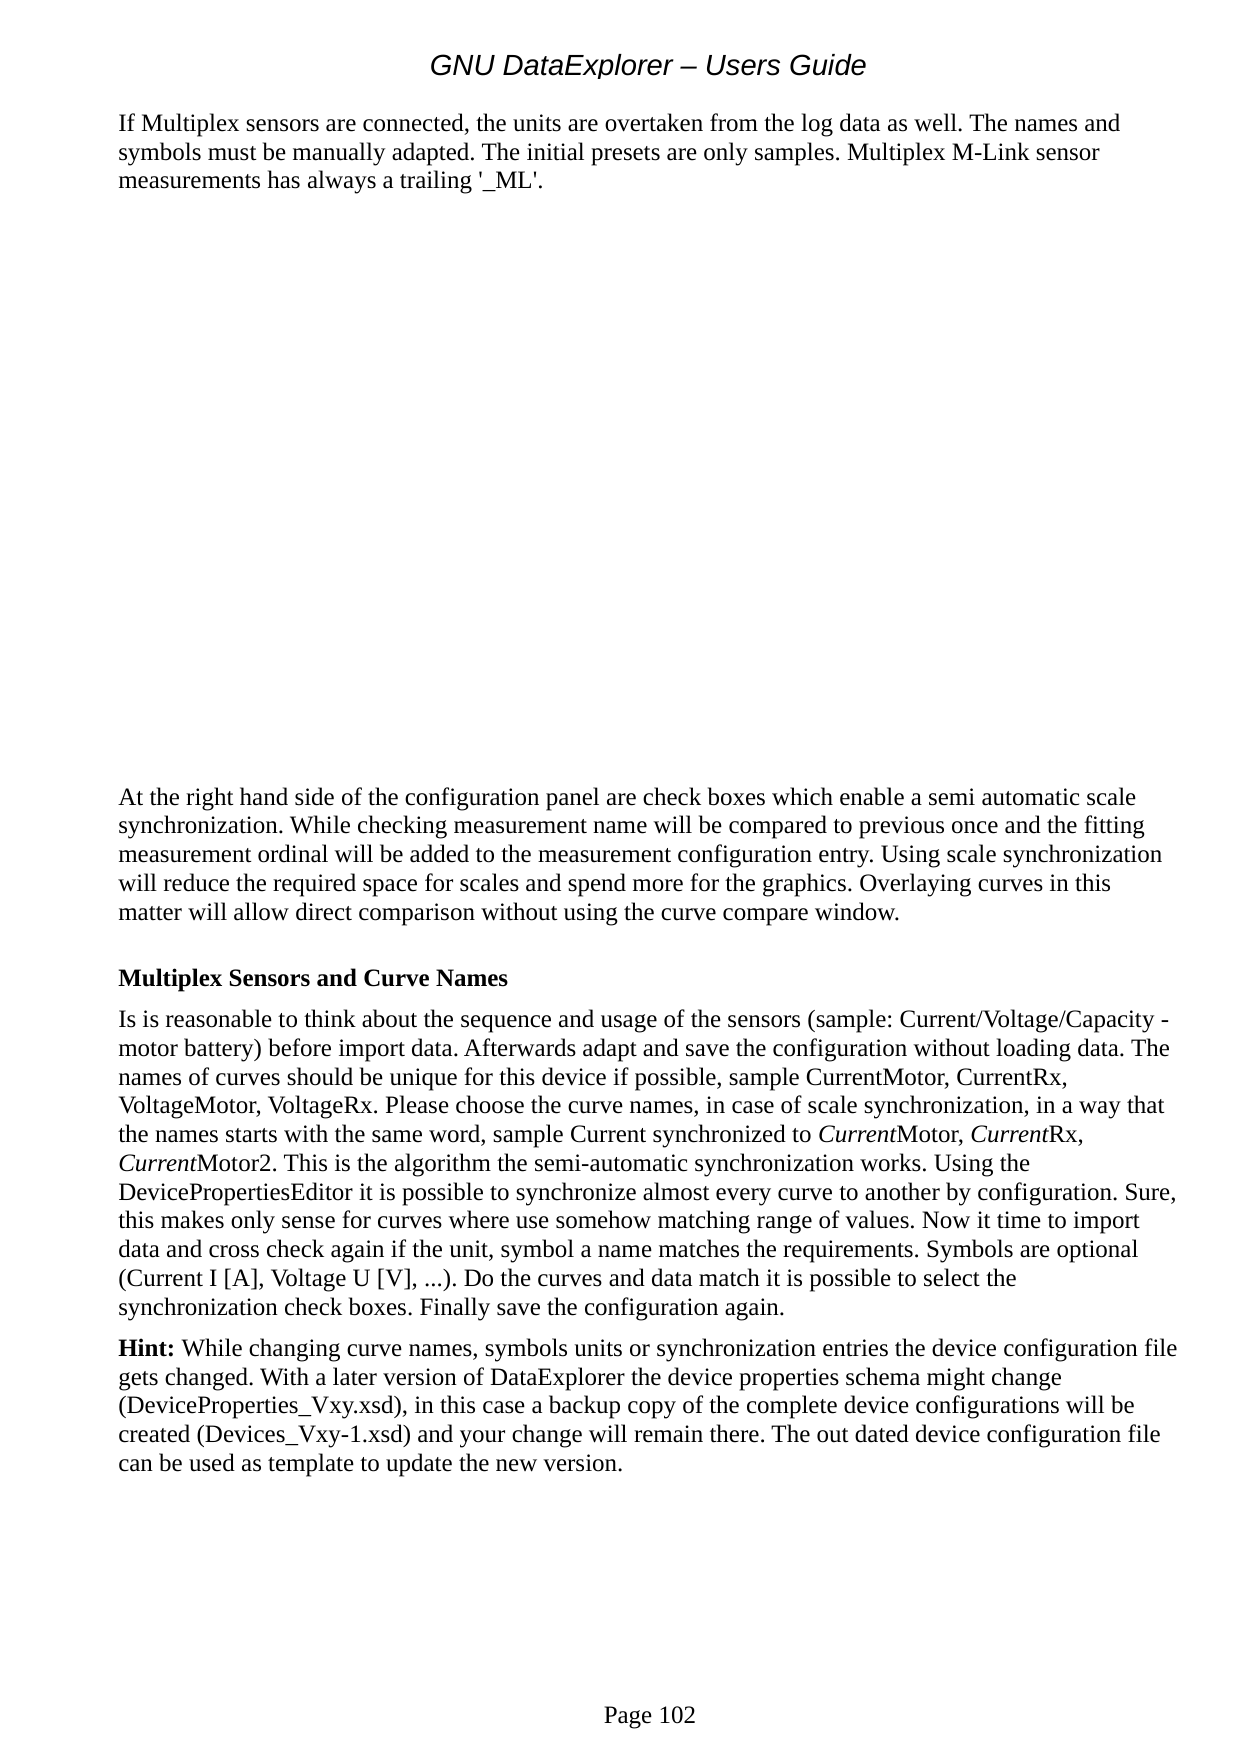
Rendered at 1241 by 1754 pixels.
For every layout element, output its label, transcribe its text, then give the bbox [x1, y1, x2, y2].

text Is is reasonable to think about the sequence and usage of the sensors (sample: Current/Voltage/Capacity - motor battery) before import data. Afterwards adapt and save the configuration without loading data. The names of curves should be unique for this device if possible, sample CurrentMotor, CurrentRx, VoltageMotor, VoltageRx. Please choose the curve names, in case of scale synchronization, in a way that the names starts with the same word, sample Current synchronized to CurrentMotor, CurrentRx, CurrentMotor2. This is the algorithm the semi-automatic synchronization works. Using the DevicePropertiesEditor it is possible to synchronize almost every curve to another by configuration. Sure, this makes only sense for curves where use somehow matching range of values. Now it time to import data and cross check again if the unit, symbol a name matches the requirements. Symbols are optional (Current I [A], Voltage U [V], ...). Do the curves and data match it is possible to select the synchronization check boxes. Finally save the configuration again. [118, 1004, 1181, 1320]
text If Multiplex sensors are connected, the units are overtaken from the log data as well. The names and symbols must be manually adapted. The initial presets are only samples. Multiplex M-Link sensor measurements has always a trailing '_ML'. [118, 108, 1181, 194]
subtitle Multiplex Sensors and Curve Names [118, 963, 1181, 992]
text At the right hand side of the configuration panel are check boxes which enable a semi automatic scale synchronization. While checking measurement name will be compared to previous once and the fitting measurement ordinal will be added to the measurement configuration entry. Using scale synchronization will reduce the required space for scales and spend more for the graphics. Overlaying curves in this matter will allow direct comparison without using the curve compare window. [118, 782, 1181, 925]
text Hint: While changing curve names, symbols units or synchronization entries the device configuration file gets changed. With a later version of DataExplorer the device properties schema might change (DeviceProperties_Vxy.xsd), in this case a backup copy of the complete device configurations will be created (Devices_Vxy-1.xsd) and your change will remain there. The out dated device configuration file can be used as template to update the new version. [118, 1333, 1181, 1477]
